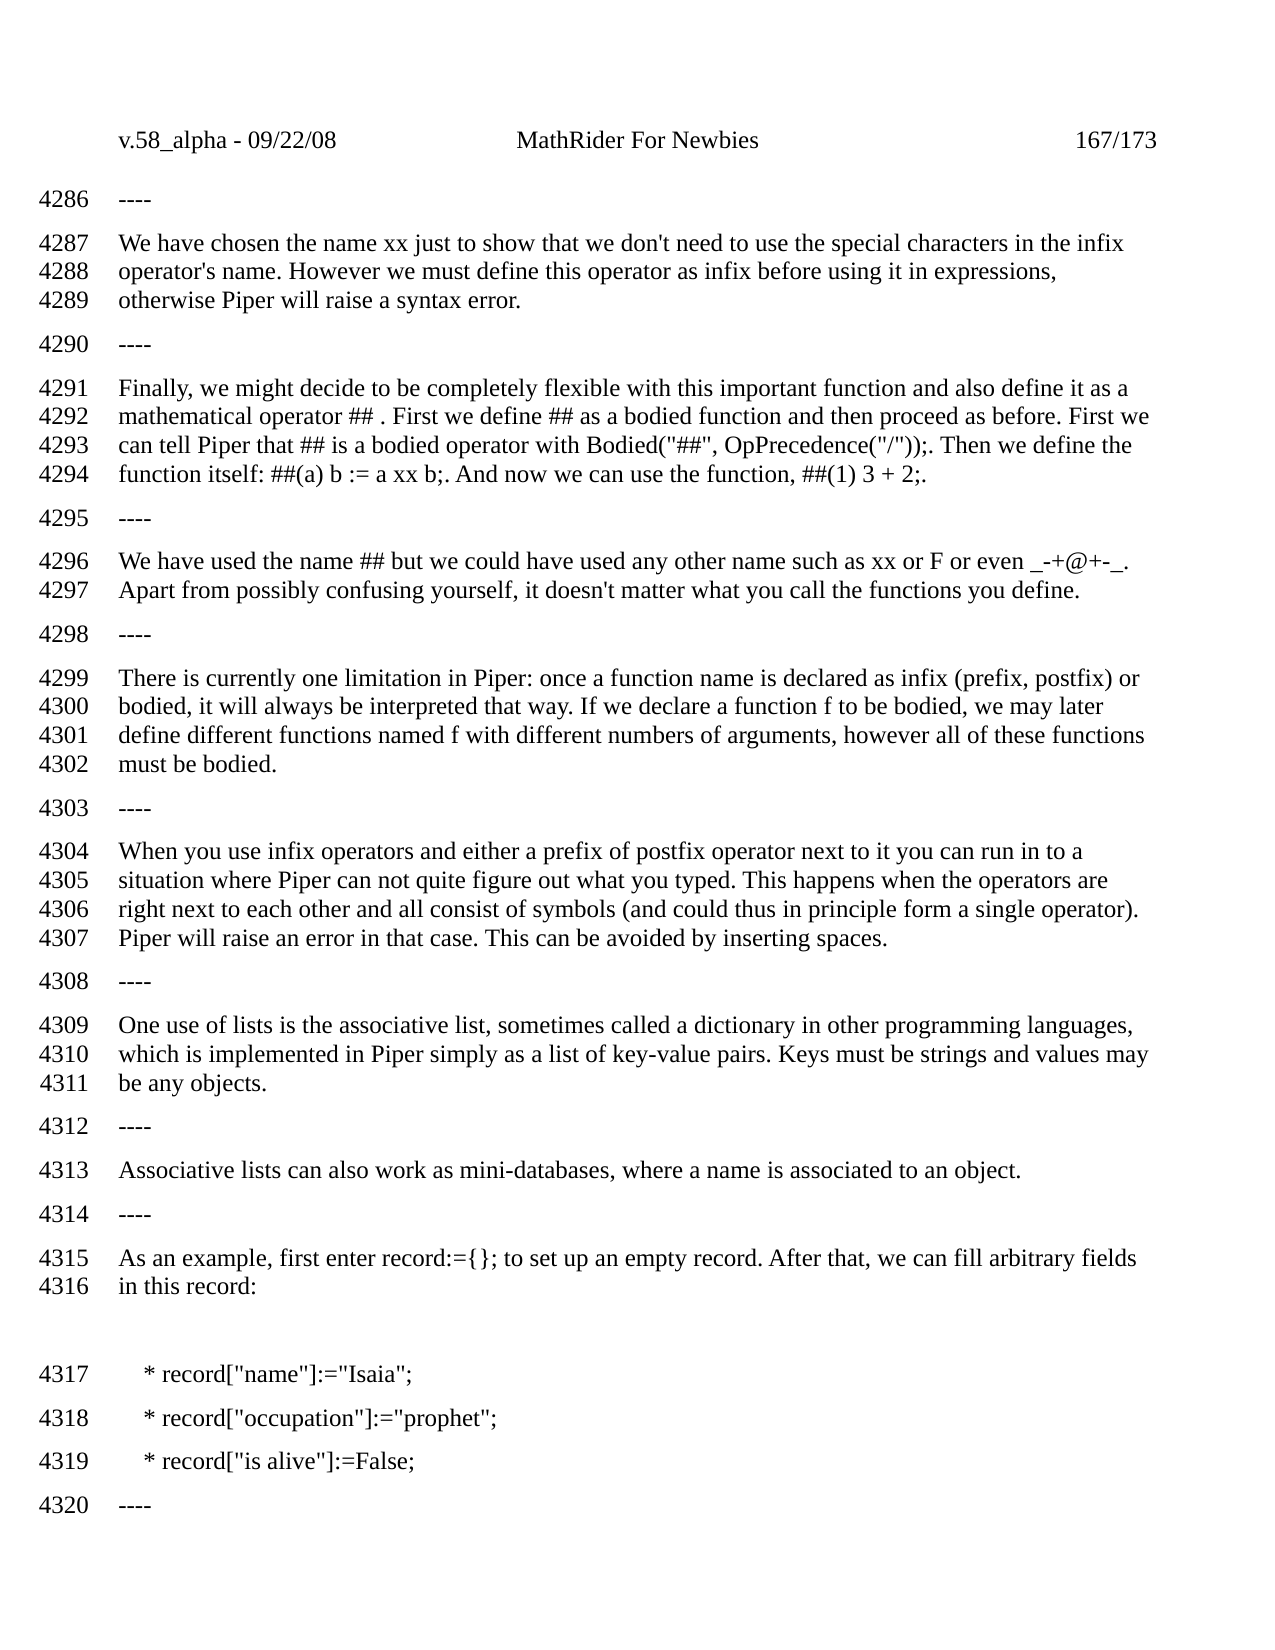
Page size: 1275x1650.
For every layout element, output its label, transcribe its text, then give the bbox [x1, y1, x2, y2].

text ---- [118, 619, 1157, 648]
text As an example, first enter record:={}; to set up an empty record. After that, we can fill arbitrary fields in this record: [118, 1243, 1157, 1300]
text * record["occupation"]:="prophet"; [118, 1403, 1157, 1431]
text We have used the name ## but we could have used any other name such as xx or F or even _-+@+-_. Apart from possibly confusing yourself, it doesn't matter what you call the functions you define. [118, 546, 1157, 604]
text ---- [118, 1490, 1157, 1519]
text ---- [118, 793, 1157, 821]
text ---- [118, 503, 1157, 531]
text ---- [118, 966, 1157, 995]
text There is currently one limitation in Piper: once a function name is declared as infix (prefix, postfix) or bodied, it will always be interpreted that way. If we declare a function f to be bodied, we may later define different functions named f with different numbers of arguments, however all of these functions must be bodied. [118, 663, 1157, 778]
text ---- [118, 1199, 1157, 1228]
text We have chosen the name xx just to show that we don't need to use the special characters in the infix operator's name. However we must define this operator as infix before using it in expressions, otherwise Piper will raise a syntax error. [118, 228, 1157, 314]
text Finally, we might decide to be completely flexible with this important function and also define it as a mathematical operator ## . First we define ## as a bodied function and then proceed as before. First we can tell Piper that ## is a bodied operator with Bodied("##", OpPrecedence("/"));. Then we define the function itself: ##(a) b := a xx b;. And now we can use the function, ##(1) 3 + 2;. [118, 373, 1157, 488]
text ---- [118, 184, 1157, 213]
text ---- [118, 329, 1157, 358]
text * record["name"]:="Isaia"; [118, 1359, 1157, 1388]
text One use of lists is the associative list, sometimes called a dictionary in other programming languages, which is implemented in Piper simply as a list of key-value pairs. Keys must be strings and values may be any objects. [118, 1010, 1157, 1096]
text When you use infix operators and either a prefix of postfix operator next to it you can run in to a situation where Piper can not quite figure out what you typed. This happens when the operators are right next to each other and all consist of symbols (and could thus in principle form a single operator). Piper will raise an error in that case. This can be avoided by inserting spaces. [118, 836, 1157, 951]
text ---- [118, 1111, 1157, 1140]
text * record["is alive"]:=False; [118, 1446, 1157, 1475]
text Associative lists can also work as mini-databases, where a name is associated to an object. [118, 1155, 1157, 1184]
